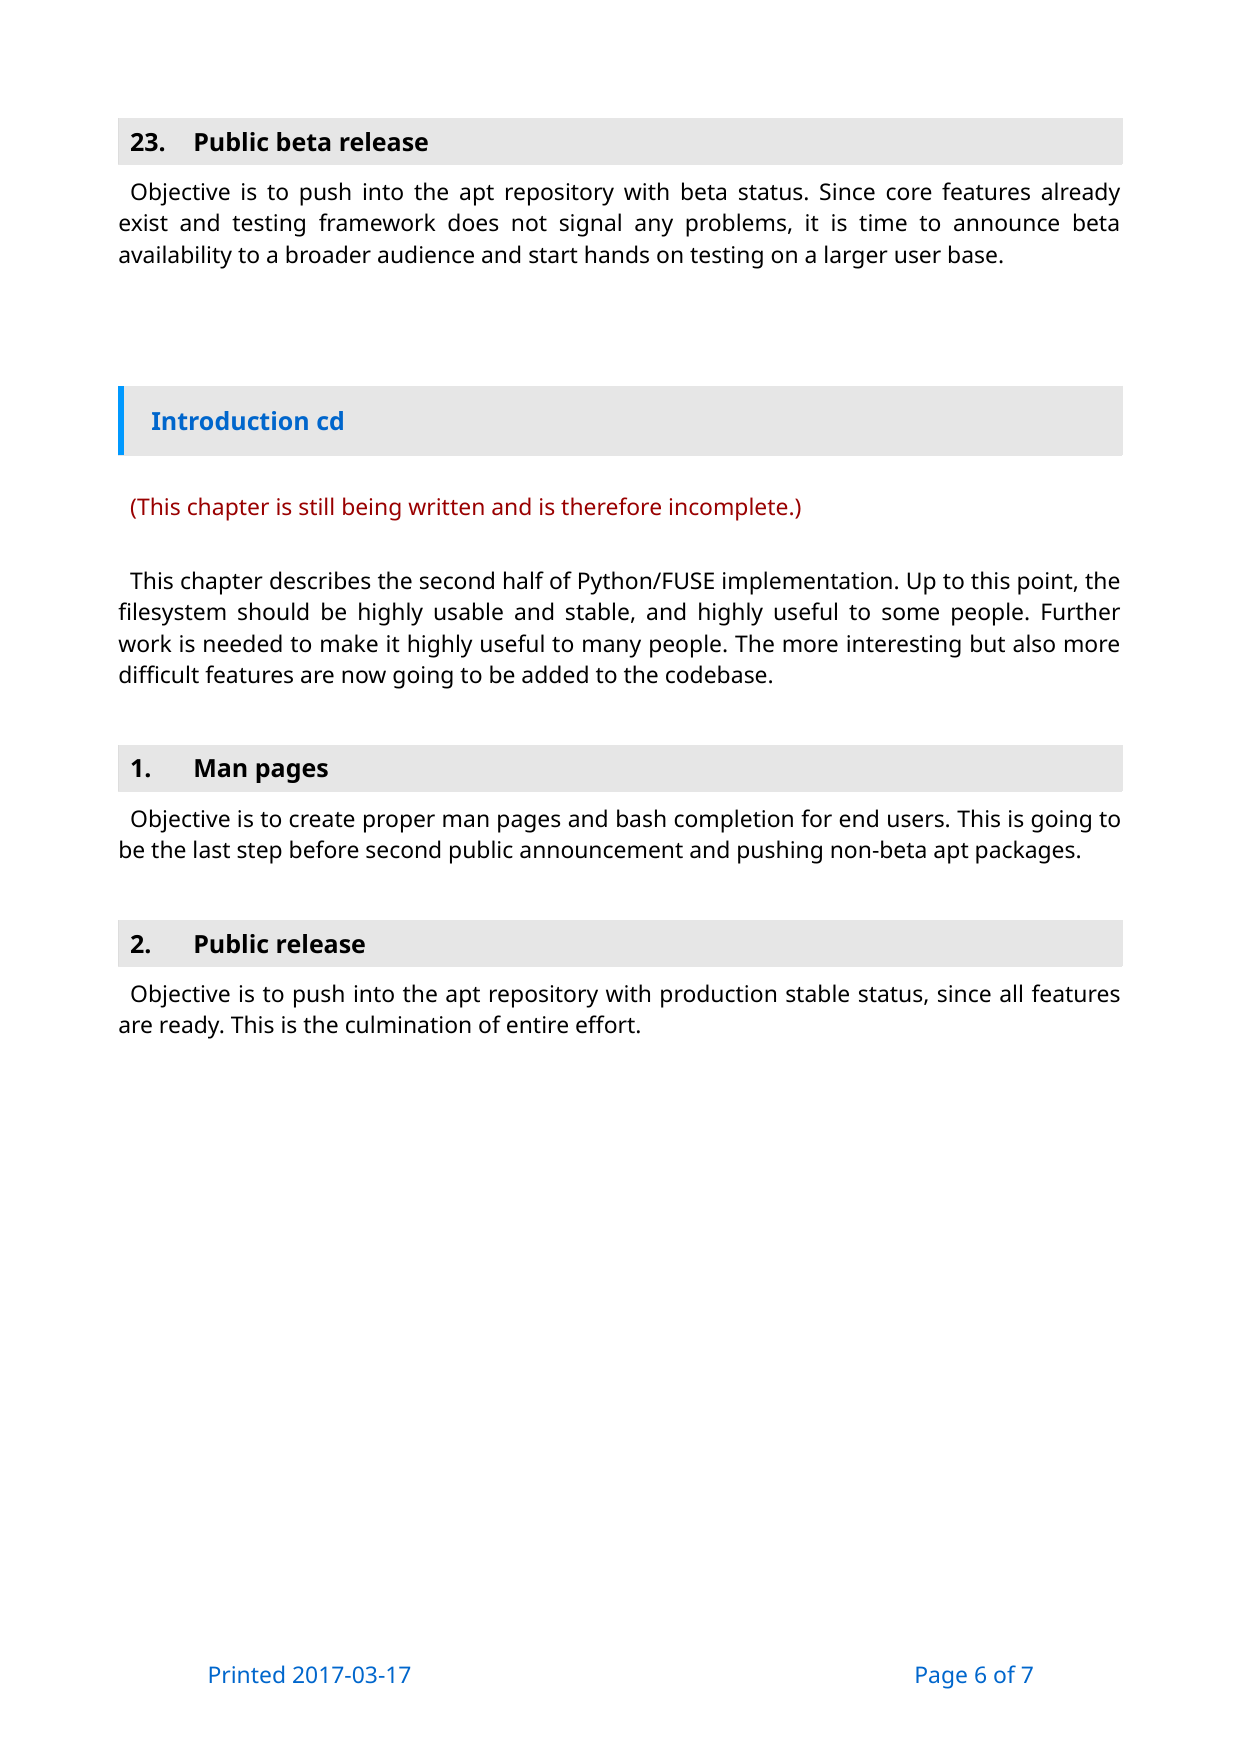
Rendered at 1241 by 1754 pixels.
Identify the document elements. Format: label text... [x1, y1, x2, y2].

text Objective is to push into the apt repository with production stable status, since all features are ready. This is the culmination of entire effort. [118, 978, 1122, 1041]
text (This chapter is still being written and is therefore incomplete.) [118, 491, 1122, 522]
subtitle Man pages [119, 746, 1122, 791]
text Objective is to create proper man pages and bash completion for end users. This is going to be the last step before second public announcement and pushing non-beta apt packages. [118, 803, 1122, 865]
subtitle Public beta release [119, 119, 1122, 164]
subtitle Public release [119, 921, 1122, 966]
text This chapter describes the second half of Python/FUSE implementation. Up to this point, the filesystem should be highly usable and stable, and highly useful to some people. Further work is needed to make it highly useful to many people. The more interesting but also more difficult features are now going to be added to the codebase. [118, 565, 1122, 690]
subtitle Introduction cd [124, 387, 1122, 455]
text Objective is to push into the apt repository with beta status. Since core features already exist and testing framework does not signal any problems, it is time to announce beta availability to a broader audience and start hands on testing on a larger user base. [118, 176, 1122, 270]
